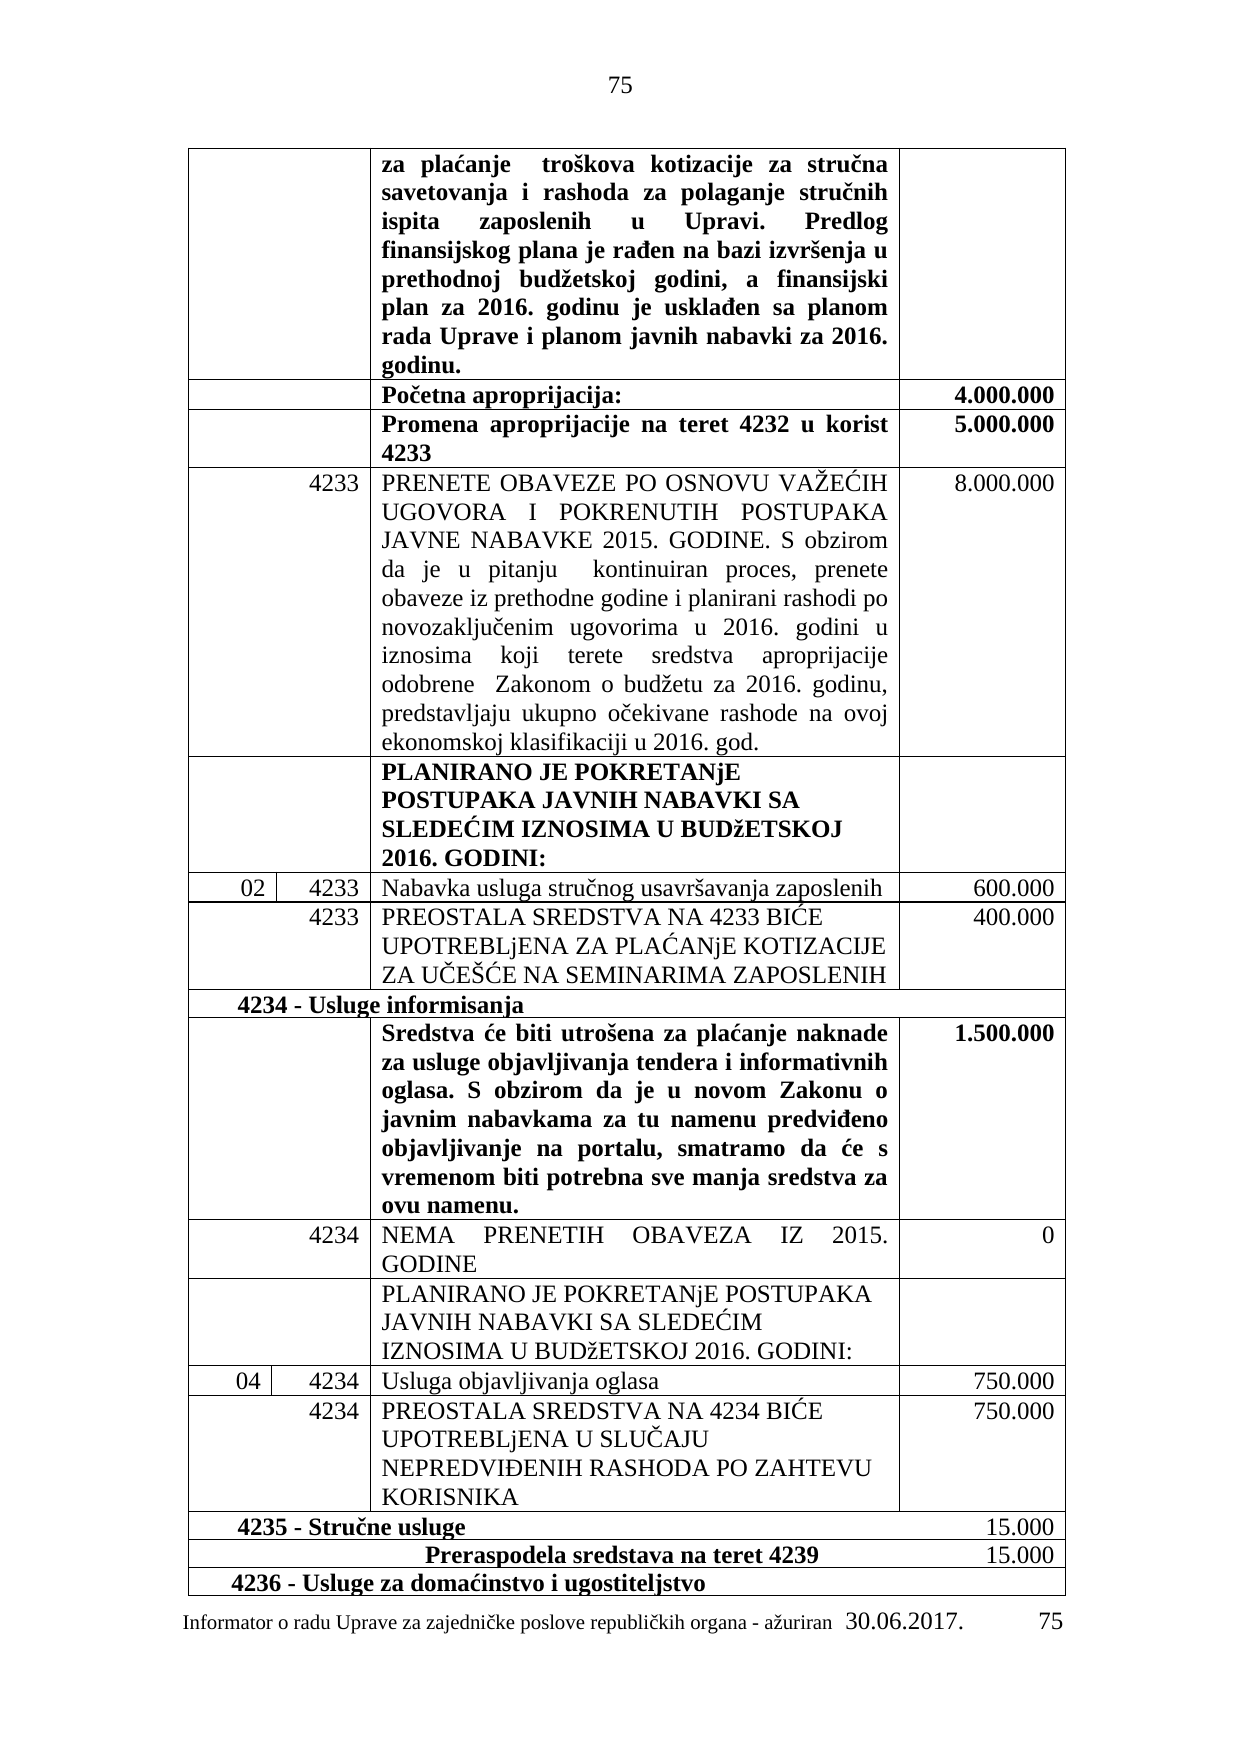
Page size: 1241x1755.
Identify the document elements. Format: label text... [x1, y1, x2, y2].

table_cell 1.500.000 [900, 1018, 1065, 1219]
table_cell NEMA PRENETIH OBAVEZA IZ 2015. GODINE [371, 1220, 899, 1278]
table_cell [900, 757, 1065, 872]
table_cell za plaćanje troškova kotizacije za stručna savetovanja i rashoda za polaganje stručnih ispita zaposlenih u Upravi. Predlog finansijskog plana je rađen na bazi izvršenja u prethodnoj budžetskoj godini, a finansijski plan za 2016. godinu je usklađen sa planom rada Uprave i planom javnih nabavki za 2016. godinu. [371, 149, 899, 379]
table_cell 4236 - Usluge za domaćinstvo i ugostitelјstvo [189, 1568, 1065, 1595]
table_cell 4234 [272, 1366, 370, 1395]
table_cell [189, 1018, 370, 1219]
table_cell 5.000.000 [900, 410, 1065, 467]
table_cell PREOSTALA SREDSTVA NA 4233 BIĆE UPOTREBLjENA ZA PLAĆANјE KOTIZACIJE ZA UČEŠĆE NA SEMINARIMA ZAPOSLENIH [371, 903, 899, 989]
table_cell [189, 757, 370, 872]
table_cell 4234 - Usluge informisanja [189, 990, 1065, 1017]
table_cell [900, 149, 1065, 379]
table_cell Preraspodela sredstava na teret 4239 15.000 [189, 1540, 1065, 1567]
table_cell PRENETE OBAVEZE PO OSNOVU VAŽEĆIH UGOVORA I POKRENUTIH POSTUPAKA JAVNE NABAVKE 2015. GODINE. S obzirom da je u pitanju kontinuiran proces, prenete obaveze iz prethodne godine i planirani rashodi po novozaklјučenim ugovorima u 2016. godini u iznosima koji terete sredstva aproprijacije odobrene Zakonom o budžetu za 2016. godinu, predstavlјaju ukupno očekivane rashode na ovoj ekonomskoj klasifikaciji u 2016. god. [371, 468, 899, 756]
table_cell [189, 380, 370, 408]
table_cell Promena aproprijacije na teret 4232 u korist 4233 [371, 410, 899, 467]
table_cell [189, 149, 370, 379]
table_cell [189, 410, 370, 467]
table_cell Sredstva će biti utrošena za plaćanje naknade za usluge objavlјivanja tendera i informativnih oglasa. S obzirom da je u novom Zakonu o javnim nabavkama za tu namenu predviđeno objavlјivanje na portalu, smatramo da će s vremenom biti potrebna sve manja sredstva za ovu namenu. [371, 1018, 899, 1219]
table_cell 02 [189, 873, 276, 901]
table_cell [900, 1279, 1065, 1365]
table_cell 400.000 [900, 903, 1065, 989]
table_cell 600.000 [900, 873, 1065, 901]
table_cell 0 [900, 1220, 1065, 1278]
table_cell PLANIRANO JE POKRETANјE POSTUPAKA JAVNIH NABAVKI SA SLEDEĆIM IZNOSIMA U BUDžETSKOJ 2016. GODINI: [371, 1279, 899, 1365]
table_cell 4234 [189, 1220, 370, 1278]
table_cell 4234 [189, 1396, 370, 1511]
table_cell 750.000 [900, 1396, 1065, 1511]
table_cell 4.000.000 [900, 380, 1065, 408]
table_cell 04 [189, 1366, 271, 1395]
table_cell 4233 [277, 873, 370, 901]
table_cell 750.000 [900, 1366, 1065, 1395]
table_cell [189, 1279, 370, 1365]
table_cell 4233 [189, 468, 370, 756]
table_cell 4235 - Stručne usluge 15.000 [189, 1512, 1065, 1539]
table_cell 4233 [189, 903, 370, 989]
table_cell Početna aproprijacija: [371, 380, 899, 408]
table_cell Usluga objavlјivanja oglasa [371, 1366, 899, 1395]
table_cell 8.000.000 [900, 468, 1065, 756]
table_cell PLANIRANO JE POKRETANјE POSTUPAKA JAVNIH NABAVKI SA SLEDEĆIM IZNOSIMA U BUDžETSKOJ 2016. GODINI: [371, 757, 899, 872]
table_cell PREOSTALA SREDSTVA NA 4234 BIĆE UPOTREBLjENA U SLUČAJU NEPREDVIĐENIH RASHODA PO ZAHTEVU KORISNIKA [371, 1396, 899, 1511]
table_cell Nabavka usluga stručnog usavršavanja zaposlenih [371, 873, 899, 901]
